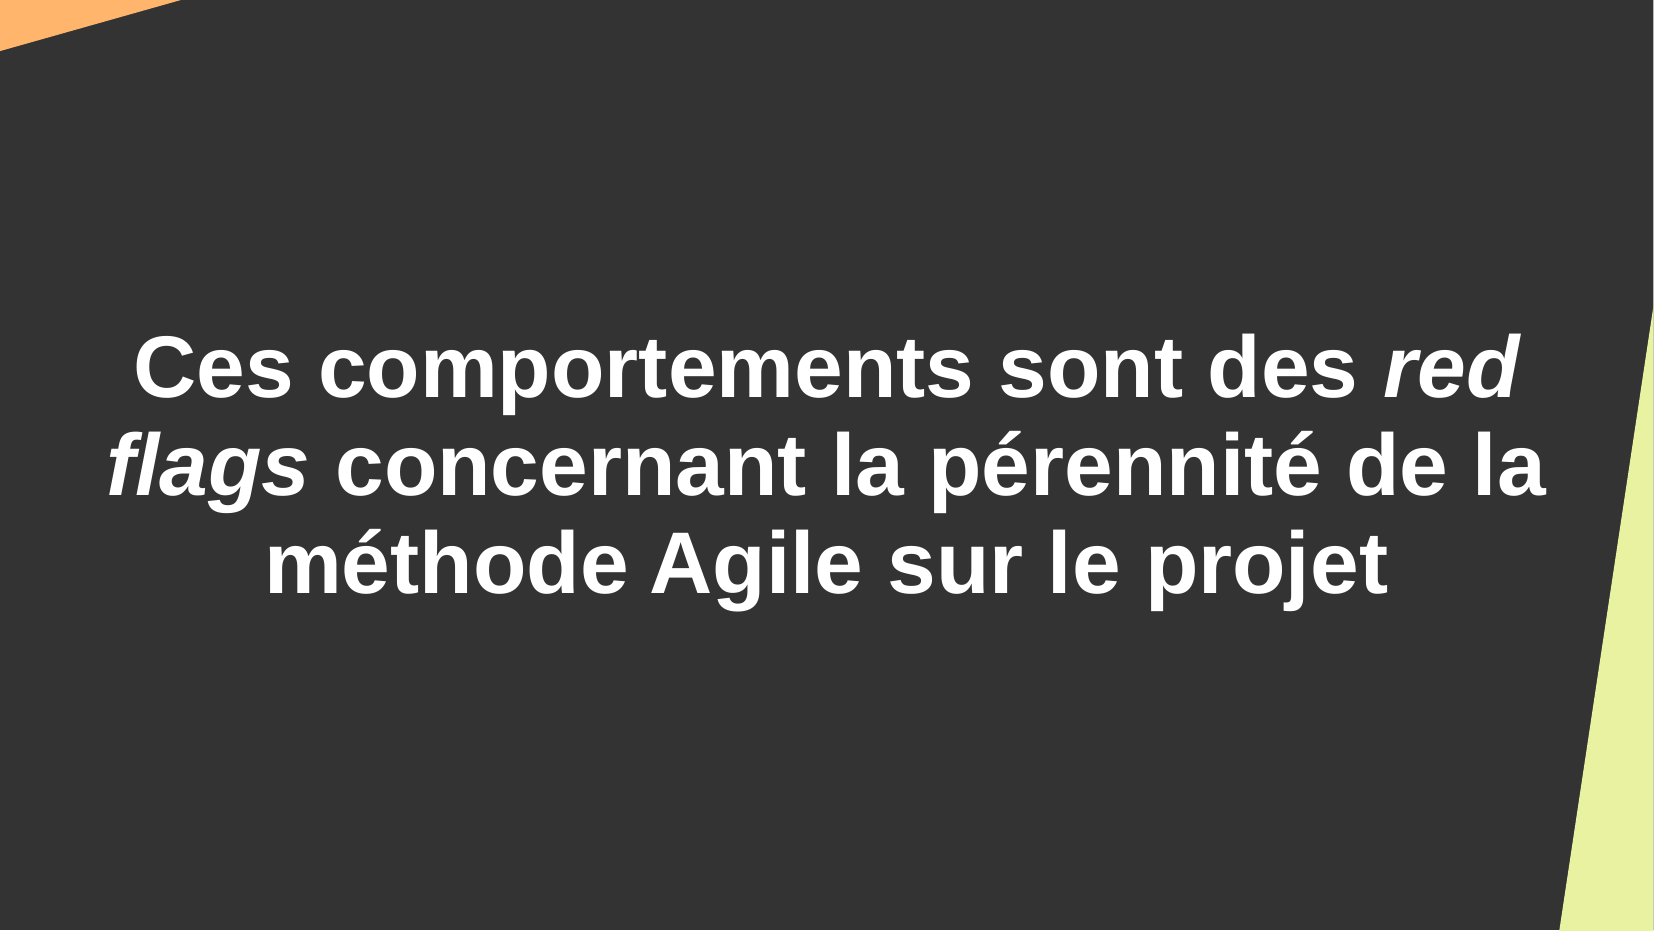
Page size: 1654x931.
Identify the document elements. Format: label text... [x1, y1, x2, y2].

text_box [0, 0, 181, 52]
title Ces comportements sont des red flags concernant la pérennité de la méthode Agile sur le projet [31, 318, 1622, 612]
text_box [1559, 302, 1654, 931]
